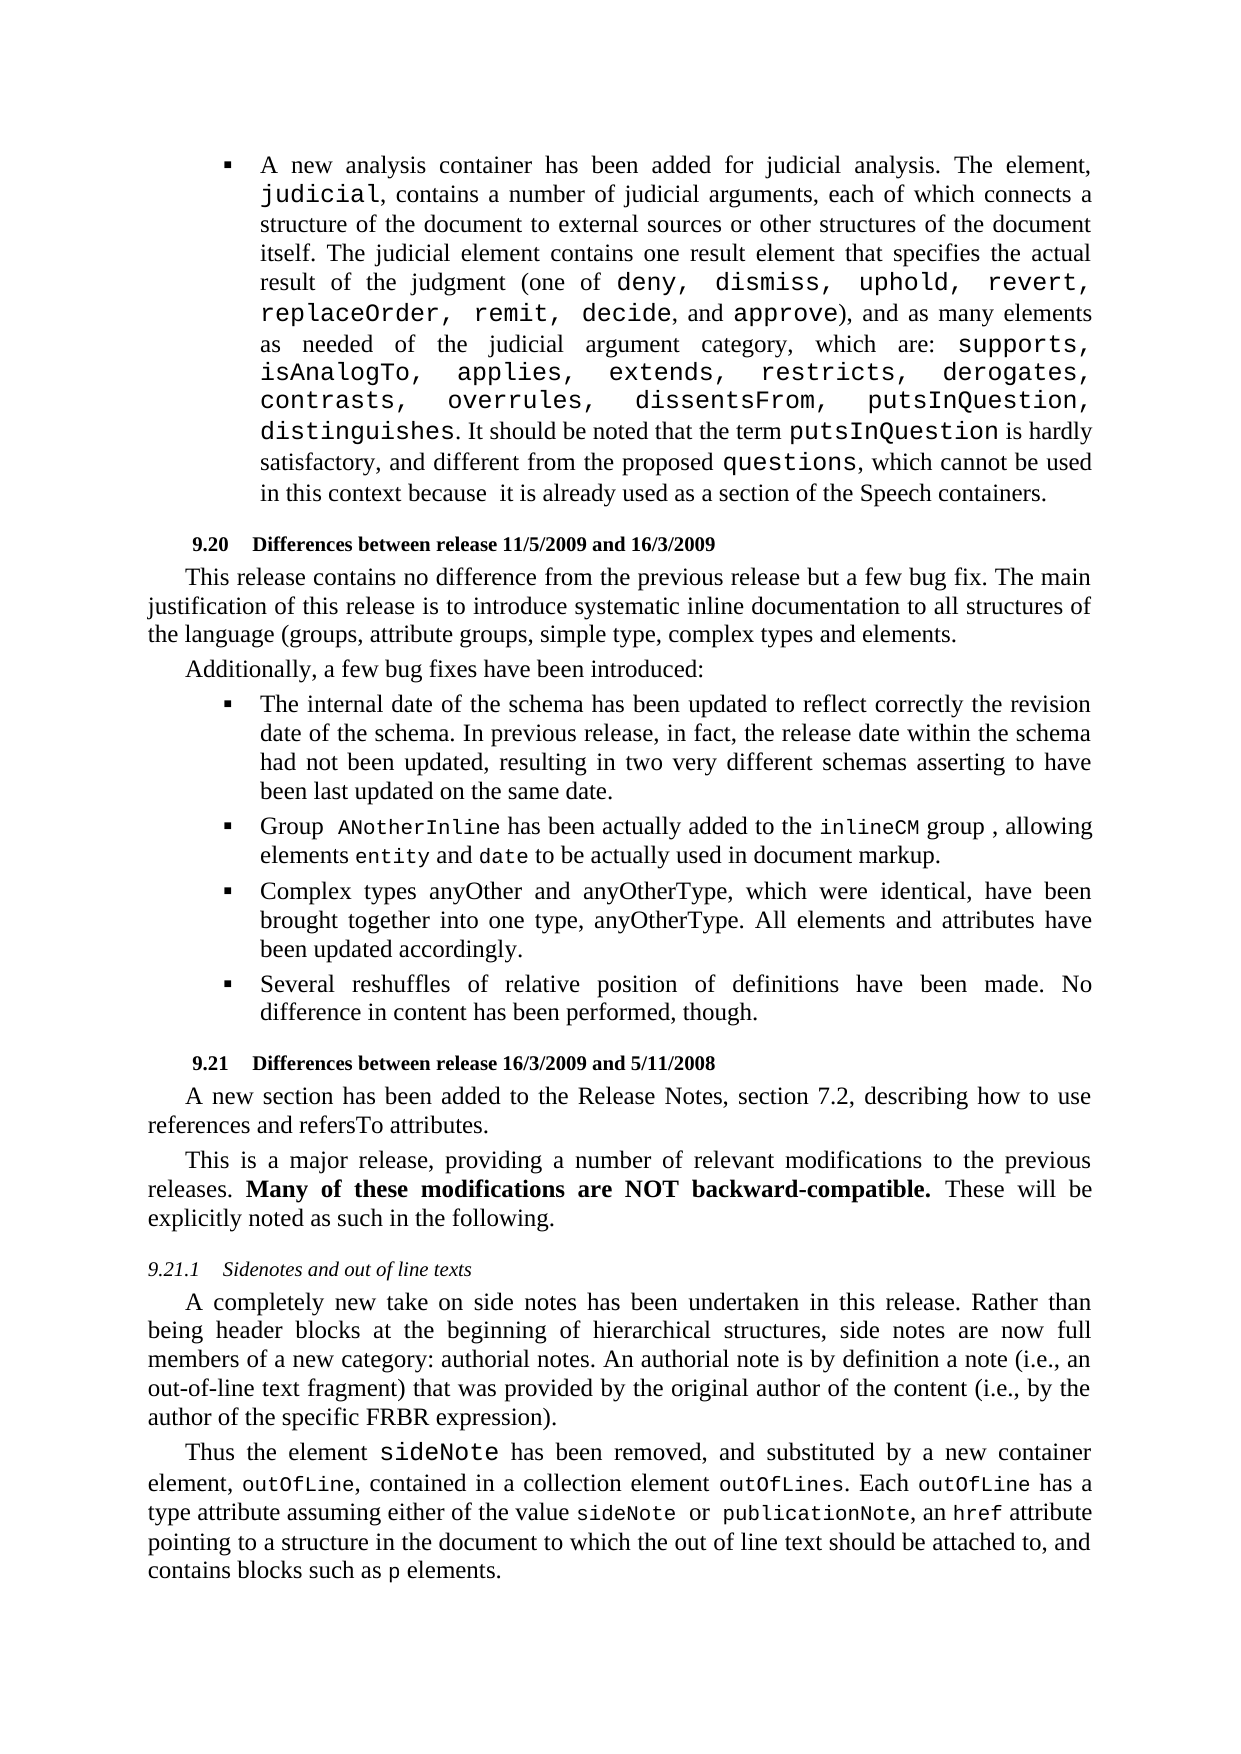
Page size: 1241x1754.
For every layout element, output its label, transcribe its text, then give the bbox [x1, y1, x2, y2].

subtitle Differences between release 16/3/2009 and 5/11/2008 [192, 1051, 1092, 1075]
list The internal date of the schema has been updated to reflect correctly the revision date of the schema. In previous release, in fact, the release date within the schema had not been updated, resulting in two very different schemas asserting to have been last updated on the same date. [222, 689, 1092, 804]
text This release contains no difference from the previous release but a few bug fix. The main justification of this release is to introduce systematic inline documentation to all structures of the language (groups, attribute groups, simple type, complex types and elements. [148, 562, 1092, 648]
subtitle Differences between release 11/5/2009 and 16/3/2009 [192, 532, 1092, 556]
list A new analysis container has been added for judicial analysis. The element, judicial, contains a number of judicial arguments, each of which connects a structure of the document to external sources or other structures of the document itself. The judicial element contains one result element that specifies the actual result of the judgment (one of deny, dismiss, uphold, revert, replaceOrder, remit, decide, and approve), and as many elements as needed of the judicial argument category, which are: supports, isAnalogTo, applies, extends, restricts, derogates, contrasts, overrules, dissentsFrom, putsInQuestion, distinguishes. It should be noted that the term putsInQuestion is hardly satisfactory, and different from the proposed questions, which cannot be used in this context because it is already used as a section of the Speech containers. [222, 150, 1092, 507]
text Additionally, a few bug fixes have been introduced: [148, 654, 1092, 683]
text Thus the element sideNote has been removed, and substituted by a new container element, outOfLine, contained in a collection element outOfLines. Each outOfLine has a type attribute assuming either of the value sideNote or publicationNote, an href attribute pointing to a structure in the document to which the out of line text should be attached to, and contains blocks such as p elements. [148, 1437, 1092, 1585]
list Complex types anyOther and anyOtherType, which were identical, have been brought together into one type, anyOtherType. All elements and attributes have been updated accordingly. [222, 876, 1092, 962]
text This is a major release, providing a number of relevant modifications to the previous releases. Many of these modifications are NOT backward-compatible. These will be explicitly noted as such in the following. [148, 1145, 1092, 1231]
list Group ANotherInline has been actually added to the inlineCM group , allowing elements entity and date to be actually used in document markup. [222, 811, 1092, 870]
text A completely new take on side notes has been undertaken in this release. Rather than being header blocks at the beginning of hierarchical structures, side notes are now full members of a new category: authorial notes. An authorial note is by definition a note (i.e., an out-of-line text fragment) that was provided by the original author of the content (i.e., by the author of the specific FRBR expression). [148, 1287, 1092, 1431]
text A new section has been added to the Release Notes, section 7.2, describing how to use references and refersTo attributes. [148, 1081, 1092, 1139]
list Several reshuffles of relative position of definitions have been made. No difference in content has been performed, though. [222, 969, 1092, 1026]
subtitle Sidenotes and out of line texts [148, 1256, 1092, 1281]
